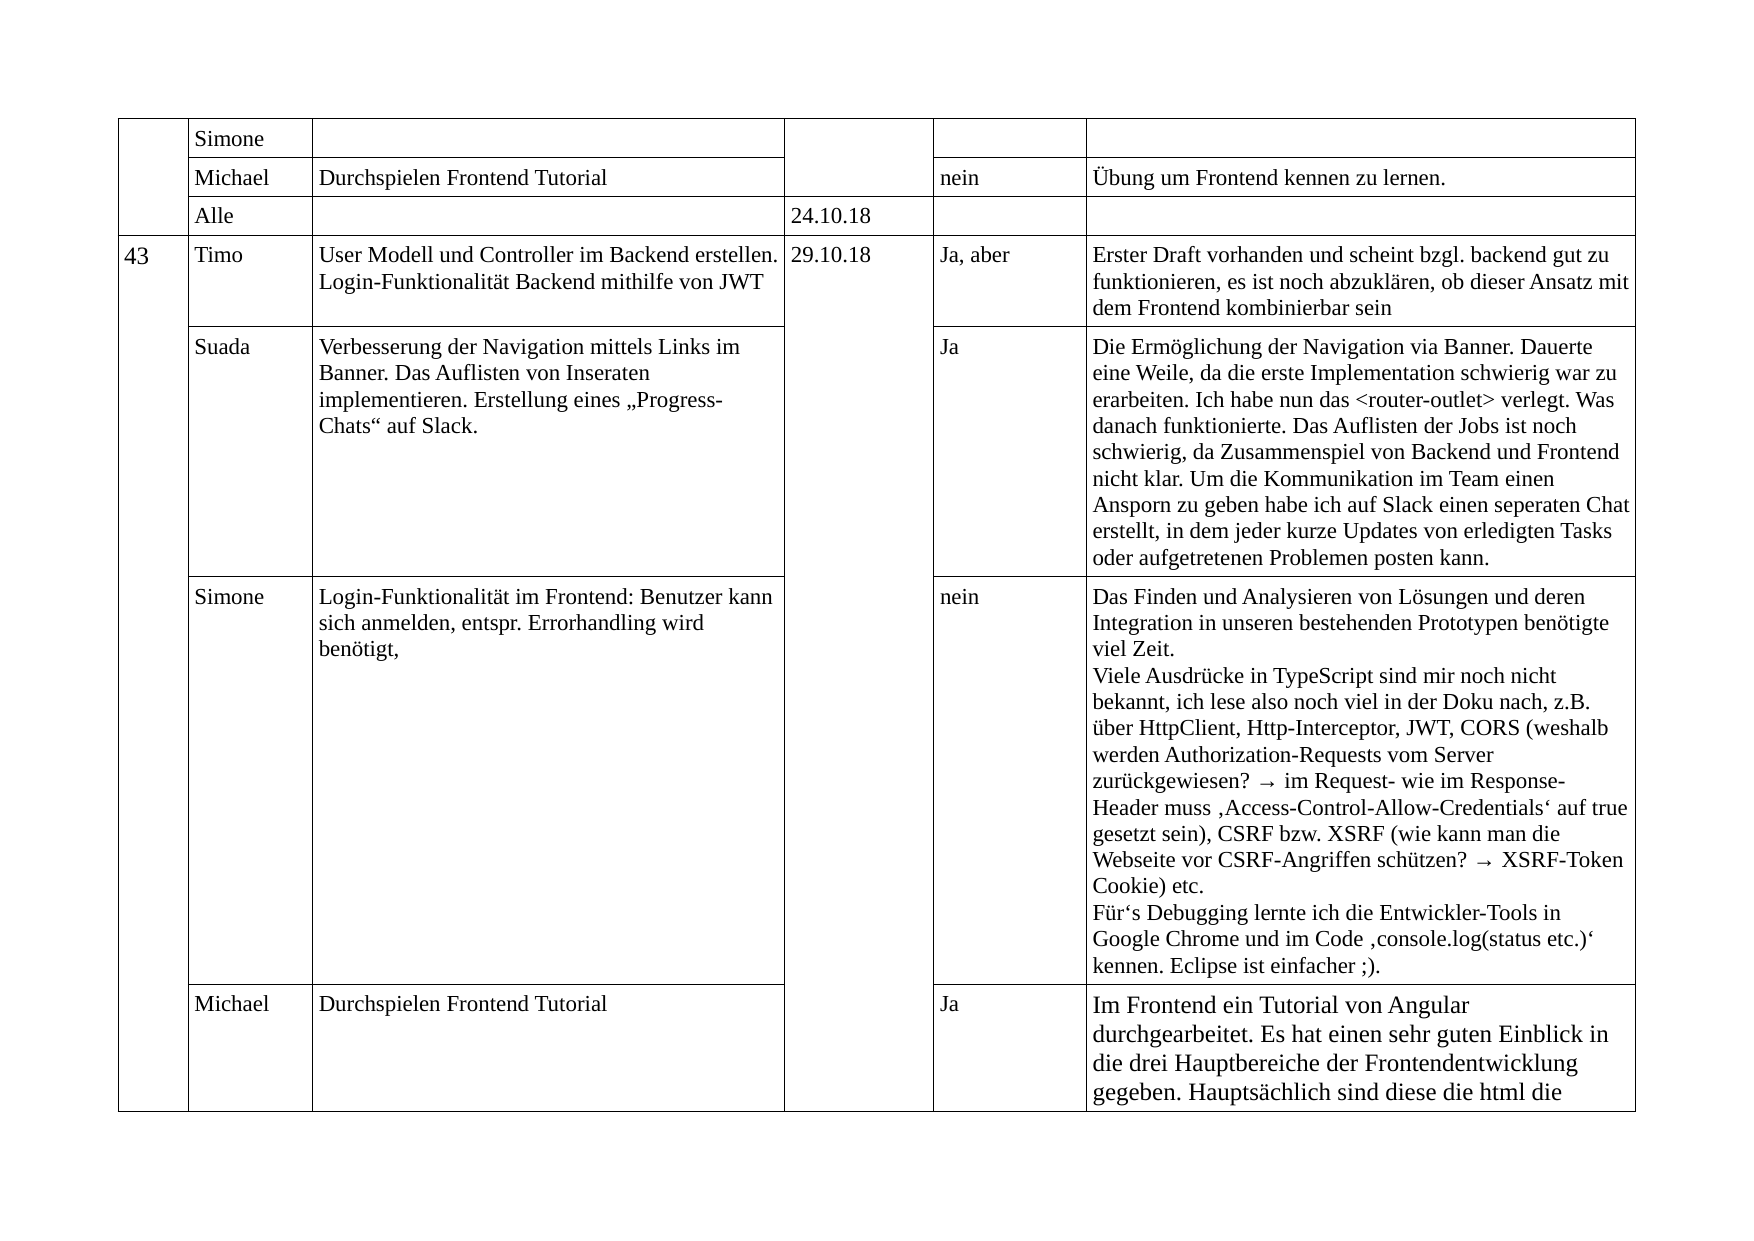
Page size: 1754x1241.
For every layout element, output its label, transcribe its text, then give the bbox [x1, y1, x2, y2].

table_cell Simone [189, 577, 312, 984]
table_cell 43 [119, 236, 188, 1111]
table_cell [313, 197, 784, 235]
table_cell Durchspielen Frontend Tutorial [313, 158, 784, 196]
table_cell Im Frontend ein Tutorial von Angular durchgearbeitet. Es hat einen sehr guten Einblick in die drei Hauptbereiche der Frontendentwicklung gegeben. Hauptsächlich sind diese die html die [1087, 985, 1635, 1111]
table_cell Die Ermöglichung der Navigation via Banner. Dauerte eine Weile, da die erste Implementation schwierig war zu erarbeiten. Ich habe nun das <router-outlet> verlegt. Was danach funktionierte. Das Auflisten der Jobs ist noch schwierig, da Zusammenspiel von Backend und Frontend nicht klar. Um die Kommunikation im Team einen Ansporn zu geben habe ich auf Slack einen seperaten Chat erstellt, in dem jeder kurze Updates von erledigten Tasks oder aufgetretenen Problemen posten kann. [1087, 327, 1635, 576]
table_cell Timo [189, 236, 312, 326]
table_cell [934, 197, 1086, 235]
table_cell Ja [934, 985, 1086, 1111]
table_cell [119, 119, 188, 235]
table_cell Ja, aber [934, 236, 1086, 326]
table_cell User Modell und Controller im Backend erstellen. Login-Funktionalität Backend mithilfe von JWT [313, 236, 784, 326]
table_cell 29.10.18 [785, 236, 933, 1111]
table_cell Erster Draft vorhanden und scheint bzgl. backend gut zu funktionieren, es ist noch abzuklären, ob dieser Ansatz mit dem Frontend kombinierbar sein [1087, 236, 1635, 326]
table_cell [785, 119, 933, 196]
table_cell [934, 119, 1086, 157]
table_cell Das Finden und Analysieren von Lösungen und deren Integration in unseren bestehenden Prototypen benötigte viel Zeit. Viele Ausdrücke in TypeScript sind mir noch nicht bekannt, ich lese also noch viel in der Doku nach, z.B. über HttpClient, Http-Interceptor, JWT, CORS (weshalb werden Authorization-Requests vom Server zurückgewiesen? → im Request- wie im Response-Header muss ‚Access-Control-Allow-Credentials‘ auf true gesetzt sein), CSRF bzw. XSRF (wie kann man die Webseite vor CSRF-Angriffen schützen? → XSRF-Token Cookie) etc. Für‘s Debugging lernte ich die Entwickler-Tools in Google Chrome und im Code ‚console.log(status etc.)‘ kennen. Eclipse ist einfacher ;). [1087, 577, 1635, 984]
table_cell Verbesserung der Navigation mittels Links im Banner. Das Auflisten von Inseraten implementieren. Erstellung eines „Progress-Chats“ auf Slack. [313, 327, 784, 576]
table_cell [1087, 197, 1635, 235]
table_cell Übung um Frontend kennen zu lernen. [1087, 158, 1635, 196]
table_cell [313, 119, 784, 157]
table_cell Michael [189, 158, 312, 196]
table_cell Durchspielen Frontend Tutorial [313, 985, 784, 1111]
table_cell nein [934, 158, 1086, 196]
table_cell [1087, 119, 1635, 157]
table_cell nein [934, 577, 1086, 984]
table_cell Simone [189, 119, 312, 157]
table_cell Michael [189, 985, 312, 1111]
table_cell Login-Funktionalität im Frontend: Benutzer kann sich anmelden, entspr. Errorhandling wird benötigt, [313, 577, 784, 984]
table_cell Ja [934, 327, 1086, 576]
table_cell 24.10.18 [785, 197, 933, 235]
table_cell Alle [189, 197, 312, 235]
table_cell Suada [189, 327, 312, 576]
